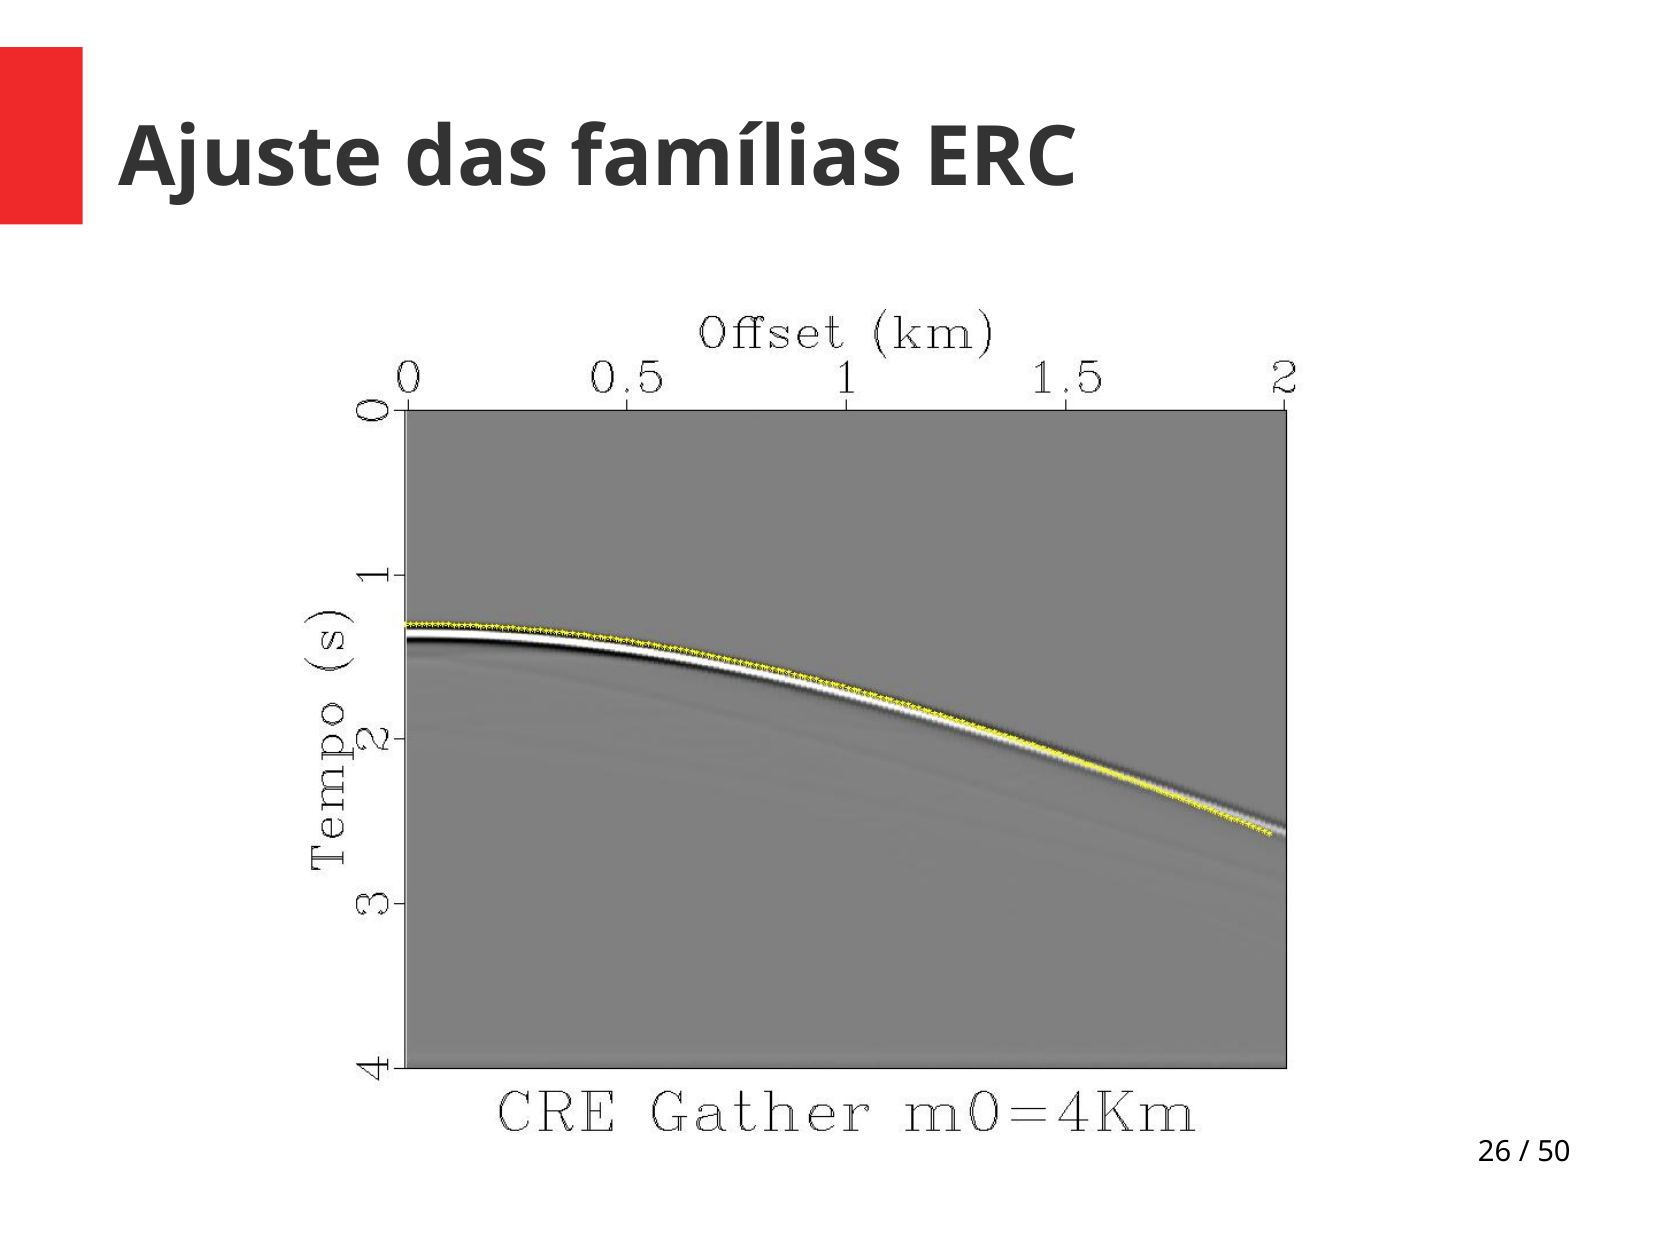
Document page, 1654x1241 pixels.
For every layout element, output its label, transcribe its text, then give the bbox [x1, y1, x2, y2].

picture [209, 300, 1386, 1179]
title Ajuste das famílias ERC [118, 49, 1571, 257]
